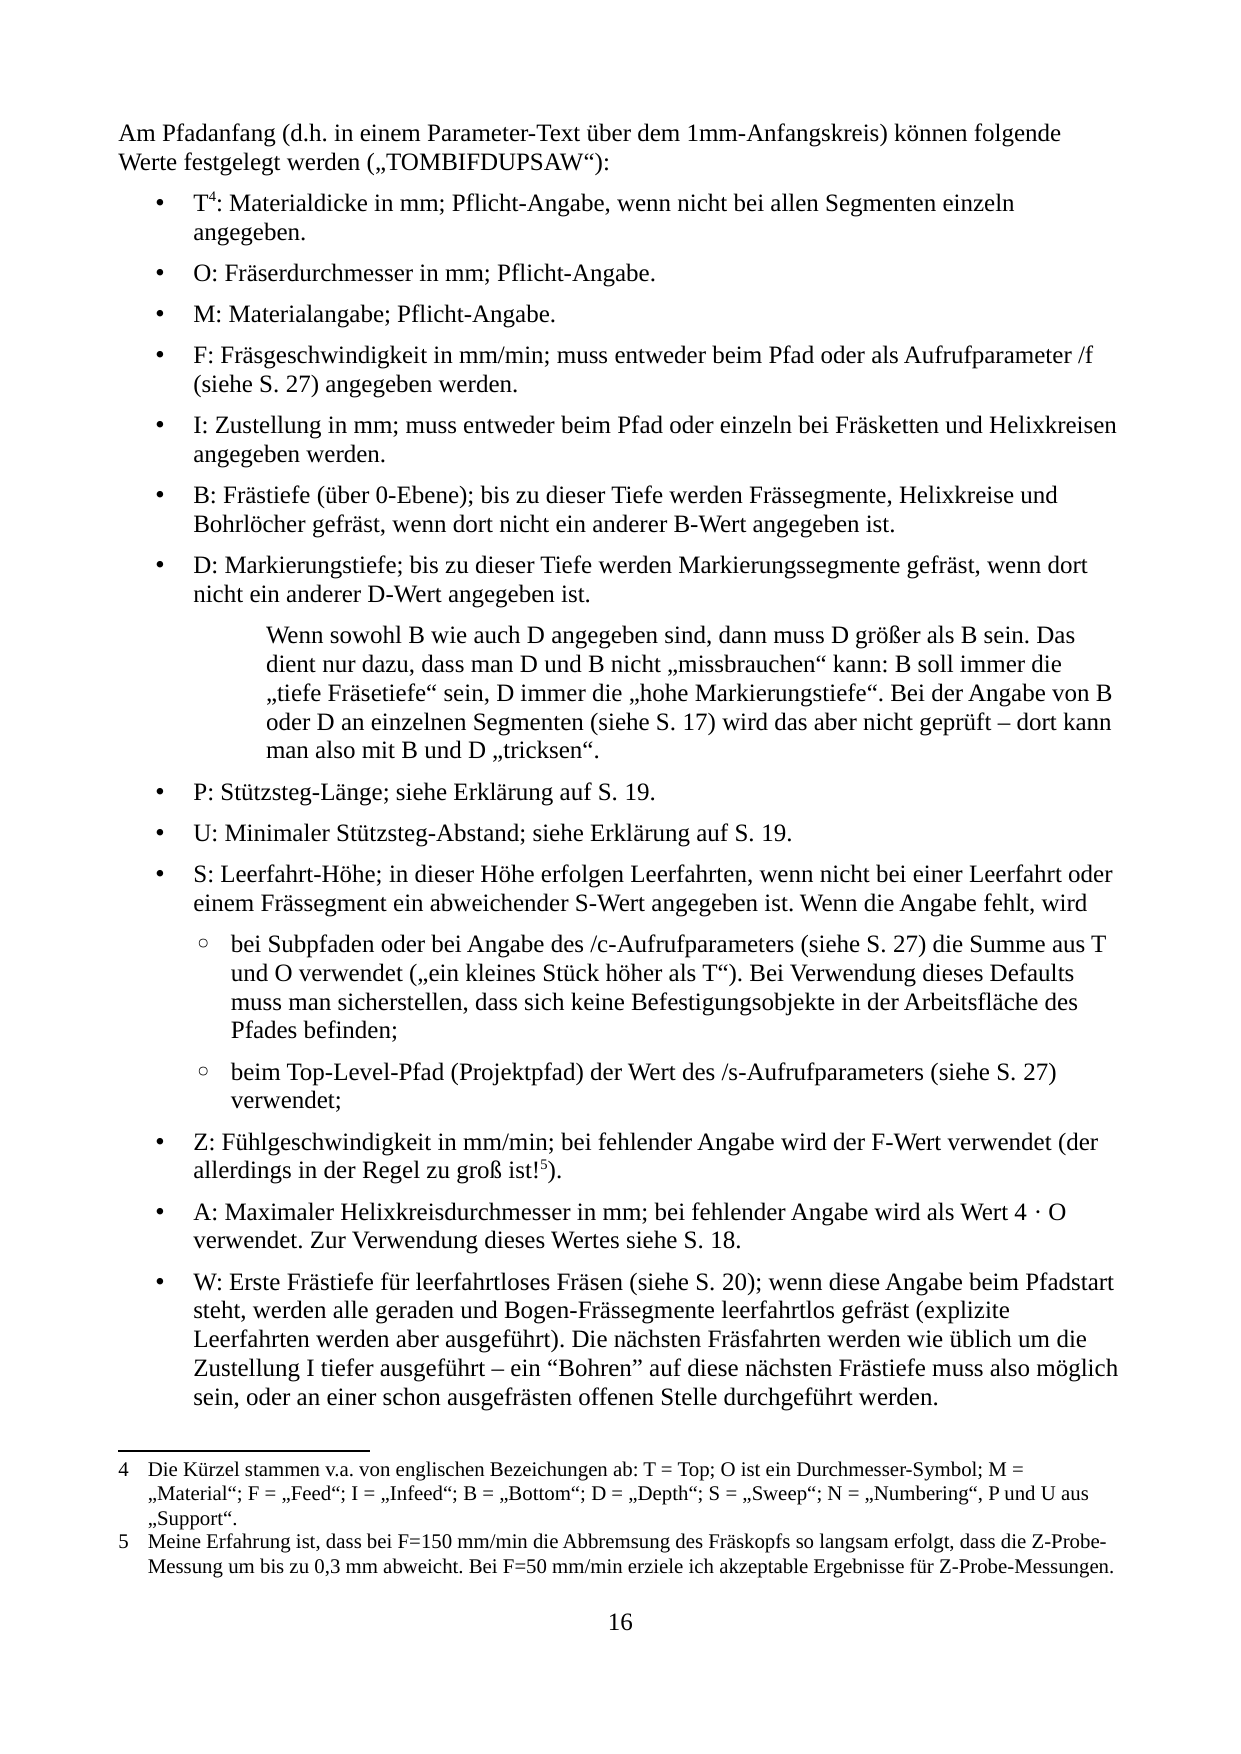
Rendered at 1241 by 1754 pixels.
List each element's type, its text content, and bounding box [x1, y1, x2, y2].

list U: Minimaler Stützsteg-Abstand; siehe Erklärung auf S. 18. [156, 818, 1122, 847]
list Meine Erfahrung ist, dass bei F=150 mm/min die Abbremsung des Fräskopfs so langsam erfolgt, dass die Z-Probe-Messung um bis zu 0,3 mm abweicht. Bei F=50 mm/min erziele ich akzeptable Ergebnisse für Z-Probe-Messungen. [118, 1529, 1122, 1578]
list B: Frästiefe (über 0-Ebene); bis zu dieser Tiefe werden Frässegmente, Helixkreise und Bohrlöcher gefräst, wenn dort nicht ein anderer B-Wert angegeben ist. [156, 481, 1122, 538]
list I: Zustellung in mm; muss entweder beim Pfad oder einzeln bei Fräsketten und Helixkreisen angegeben werden. [156, 411, 1122, 468]
list bei Subpfaden oder bei Angabe des /c-Aufrufparameters (siehe S. 26) die Summe aus T und O verwendet („ein kleines Stück höher als T“). Bei Verwendung dieses Defaults muss man sicherstellen, dass sich keine Befestigungsobjekte in der Arbeitsfläche des Pfades befinden; [193, 929, 1122, 1044]
list D: Markierungstiefe; bis zu dieser Tiefe werden Markierungssegmente gefräst, wenn dort nicht ein anderer D-Wert angegeben ist. [156, 551, 1122, 608]
list A: Maximaler Helixkreisdurchmesser in mm; bei fehlender Angabe wird als Wert 4 · O verwendet. Zur Verwendung dieses Wertes siehe S. 17. [156, 1197, 1122, 1254]
text Wenn sowohl B wie auch D angegeben sind, dann muss D größer als B sein. Das dient nur dazu, dass man D und B nicht „missbrauchen“ kann: B soll immer die „tiefe Fräsetiefe“ sein, D immer die „hohe Markierungstiefe“. Bei der Angabe von B oder D an einzelnen Segmenten (siehe S. 16) wird das aber nicht geprüft – dort kann man also mit B und D „tricksen“. [266, 621, 1122, 764]
list S: Leerfahrt-Höhe; in dieser Höhe erfolgen Leerfahrten, wenn nicht bei einer Leerfahrt oder einem Frässegment ein abweichender S-Wert angegeben ist. Wenn die Angabe fehlt, wird [156, 859, 1122, 917]
list beim Top-Level-Pfad (Projektpfad) der Wert des /s-Aufrufparameters (siehe S. 26) verwendet; [193, 1057, 1122, 1114]
list T: Materialdicke in mm; Pflicht-Angabe, wenn nicht bei allen Segmenten einzeln angegeben. [156, 188, 1122, 246]
list P: Stützsteg-Länge; siehe Erklärung auf S. 18. [156, 777, 1122, 806]
list W: Erste Frästiefe für leerfahrtloses Fräsen (siehe S. 19); wenn diese Angabe beim Pfadstart steht, werden alle geraden und Bogen-Frässegmente leerfahrtlos gefräst (explizite Leerfahrten werden aber ausgeführt). Die nächsten Fräsfahrten werden wie üblich um die Zustellung I tiefer ausgeführt – ein “Bohren” auf diese nächsten Frästiefe muss also möglich sein, oder an einer schon ausgefrästen offenen Stelle durchgeführt werden. [156, 1267, 1122, 1411]
list Z: Fühlgeschwindigkeit in mm/min; bei fehlender Angabe wird der F-Wert verwendet (der allerdings in der Regel zu groß ist!). [156, 1127, 1122, 1184]
list Die Kürzel stammen v.a. von englischen Bezeichungen ab: T = Top; O ist ein Durchmesser-Symbol; M = „Material“; F = „Feed“; I = „Infeed“; B = „Bottom“; D = „Depth“; S = „Sweep“; N = „Numbering“, P und U aus „Support“. [118, 1457, 1122, 1529]
list F: Fräsgeschwindigkeit in mm/min; muss entweder beim Pfad oder als Aufrufparameter /f (siehe S. 26) angegeben werden. [156, 341, 1122, 398]
text Am Pfadanfang (d.h. in einem Parameter-Text über dem 1mm-Anfangskreis) können folgende Werte festgelegt werden („TOMBIFDUPSAW“): [118, 118, 1122, 176]
list O: Fräserdurchmesser in mm; Pflicht-Angabe. [156, 258, 1122, 287]
list M: Materialangabe; Pflicht-Angabe. [156, 299, 1122, 328]
